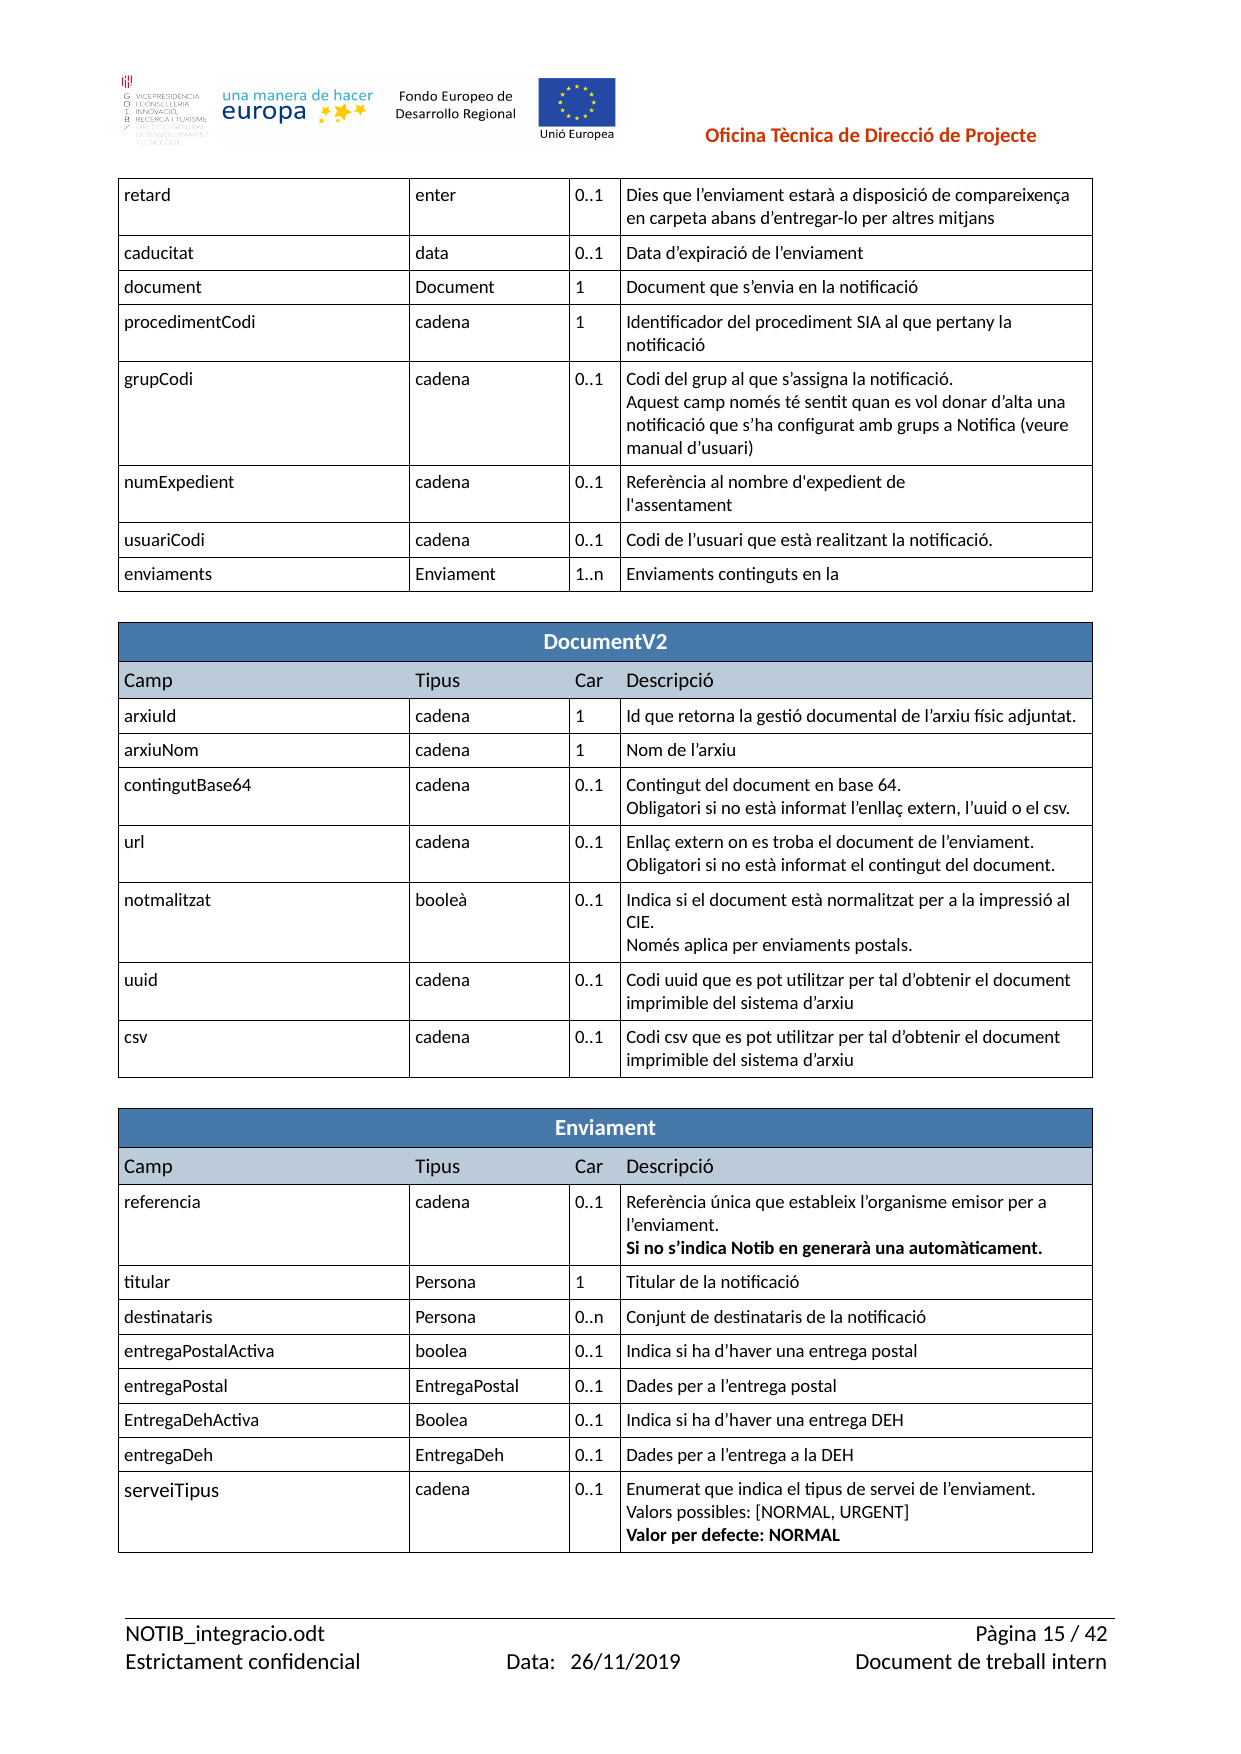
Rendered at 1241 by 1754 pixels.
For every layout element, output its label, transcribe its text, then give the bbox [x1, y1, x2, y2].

table_cell Nom de l’arxiu [621, 734, 1092, 767]
table_cell Camp [119, 1148, 409, 1184]
table_cell cadena [410, 1021, 569, 1077]
table_cell enter [410, 179, 569, 235]
table_cell 0..1 [570, 523, 620, 557]
table_cell cadena [410, 699, 569, 733]
table_cell Indica si el document està normalitzat per a la impressió al CIE. Només aplica per enviaments postals. [621, 883, 1092, 962]
table_cell Persona [410, 1300, 569, 1333]
table_cell 1 [570, 271, 620, 304]
table_cell Enumerat que indica el tipus de servei de l’enviament. Valors possibles: [NORMAL, URGENT] Valor per defecte: NORMAL [621, 1472, 1092, 1552]
table_cell usuariCodi [119, 523, 409, 557]
table_header DocumentV2 [119, 623, 1092, 661]
table_cell 0..1 [570, 1335, 620, 1368]
table_cell document [119, 271, 409, 304]
table_cell 0..1 [570, 236, 620, 269]
table_header Enviament [119, 1109, 1092, 1147]
picture [219, 73, 621, 147]
table_cell EntregaDeh [410, 1438, 569, 1471]
table_cell Document que s’envia en la notificació [621, 271, 1092, 304]
table_cell Codi de l’usuari que està realitzant la notificació. [621, 523, 1092, 557]
table_cell procedimentCodi [119, 305, 409, 361]
table_cell 0..1 [570, 826, 620, 882]
table_cell Tipus [409, 662, 569, 698]
table_cell Codi csv que es pot utilitzar per tal d’obtenir el document imprimible del sistema d’arxiu [621, 1021, 1092, 1077]
table_cell csv [119, 1021, 409, 1077]
table_cell uuid [119, 963, 409, 1020]
table_cell Car [569, 1148, 620, 1184]
table_cell url [119, 826, 409, 882]
table_cell caducitat [119, 236, 409, 269]
table_cell Contingut del document en base 64. Obligatori si no està informat l’enllaç extern, l’uuid o el csv. [621, 768, 1092, 824]
table_cell cadena [410, 826, 569, 882]
table_cell cadena [410, 734, 569, 767]
table_cell 0..1 [570, 1404, 620, 1437]
table_cell cadena [410, 362, 569, 465]
table_cell Boolea [410, 1404, 569, 1437]
table_cell destinataris [119, 1300, 409, 1333]
table_cell arxiuId [119, 699, 409, 733]
table_cell retard [119, 179, 409, 235]
table_cell 1 [570, 699, 620, 733]
table_cell Conjunt de destinataris de la notificació [621, 1300, 1092, 1333]
table_cell Car [569, 662, 620, 698]
table_cell cadena [410, 963, 569, 1020]
table_cell 0..1 [570, 1472, 620, 1552]
table_cell Data d’expiració de l’enviament [621, 236, 1092, 269]
table_cell booleà [410, 883, 569, 962]
table_cell grupCodi [119, 362, 409, 465]
table_cell Enviament [410, 558, 569, 591]
table_cell Tipus [409, 1148, 569, 1184]
table_cell 0..n [570, 1300, 620, 1333]
table_cell Document [410, 271, 569, 304]
table_cell Codi del grup al que s’assigna la notificació. Aquest camp només té sentit quan es vol donar d’alta una notificació que s’ha configurat amb grups a Notifica (veure manual d’usuari) [621, 362, 1092, 465]
table_cell numExpedient [119, 466, 409, 522]
table_cell 0..1 [570, 883, 620, 962]
table_cell 0..1 [570, 1021, 620, 1077]
table_cell cadena [410, 768, 569, 824]
table_cell cadena [410, 305, 569, 361]
table_cell Referència única que estableix l’organisme emisor per a l’enviament. Si no s’indica Notib en generarà una automàticament. [621, 1185, 1092, 1264]
table_cell 0..1 [570, 466, 620, 522]
table_cell 1 [570, 1266, 620, 1299]
table_cell titular [119, 1266, 409, 1299]
table_cell notmalitzat [119, 883, 409, 962]
table_cell arxiuNom [119, 734, 409, 767]
table_cell referencia [119, 1185, 409, 1264]
table_cell Id que retorna la gestió documental de l’arxiu físic adjuntat. [621, 699, 1092, 733]
table_cell entregaPostal [119, 1369, 409, 1402]
table_cell Referència al nombre d'expedient de l'assentament [621, 466, 1092, 522]
table_cell 0..1 [570, 1438, 620, 1471]
table_cell Indica si ha d’haver una entrega DEH [621, 1404, 1092, 1437]
table_cell Camp [119, 662, 409, 698]
table_cell Dades per a l’entrega postal [621, 1369, 1092, 1402]
picture [118, 73, 213, 147]
table_cell cadena [410, 466, 569, 522]
table_cell 0..1 [570, 362, 620, 465]
table_cell 0..1 [570, 1185, 620, 1264]
table_cell boolea [410, 1335, 569, 1368]
table_cell data [410, 236, 569, 269]
table_cell 1..n [570, 558, 620, 591]
table_cell EntregaDehActiva [119, 1404, 409, 1437]
table_cell contingutBase64 [119, 768, 409, 824]
table_cell entregaPostalActiva [119, 1335, 409, 1368]
table_cell 0..1 [570, 768, 620, 824]
table_cell enviaments [119, 558, 409, 591]
table_cell Titular de la notificació [621, 1266, 1092, 1299]
table_cell cadena [410, 1185, 569, 1264]
table_cell cadena [410, 523, 569, 557]
table_cell Enllaç extern on es troba el document de l’enviament. Obligatori si no està informat el contingut del document. [621, 826, 1092, 882]
table_cell 0..1 [570, 1369, 620, 1402]
table_cell 1 [570, 305, 620, 361]
table_cell Codi uuid que es pot utilitzar per tal d’obtenir el document imprimible del sistema d’arxiu [621, 963, 1092, 1020]
table_cell 0..1 [570, 179, 620, 235]
table_cell Persona [410, 1266, 569, 1299]
table_cell 1 [570, 734, 620, 767]
table_cell Dades per a l’entrega a la DEH [621, 1438, 1092, 1471]
table_cell Descripció [620, 1148, 1092, 1184]
table_cell entregaDeh [119, 1438, 409, 1471]
table_cell Descripció [620, 662, 1092, 698]
table_cell Identificador del procediment SIA al que pertany la notificació [621, 305, 1092, 361]
table_cell serveiTipus [119, 1472, 409, 1552]
table_cell Enviaments continguts en la [621, 558, 1092, 591]
table_cell Dies que l’enviament estarà a disposició de compareixença en carpeta abans d’entregar-lo per altres mitjans [621, 179, 1092, 235]
table_cell Indica si ha d’haver una entrega postal [621, 1335, 1092, 1368]
table_cell 0..1 [570, 963, 620, 1020]
table_cell cadena [410, 1472, 569, 1552]
table_cell EntregaPostal [410, 1369, 569, 1402]
